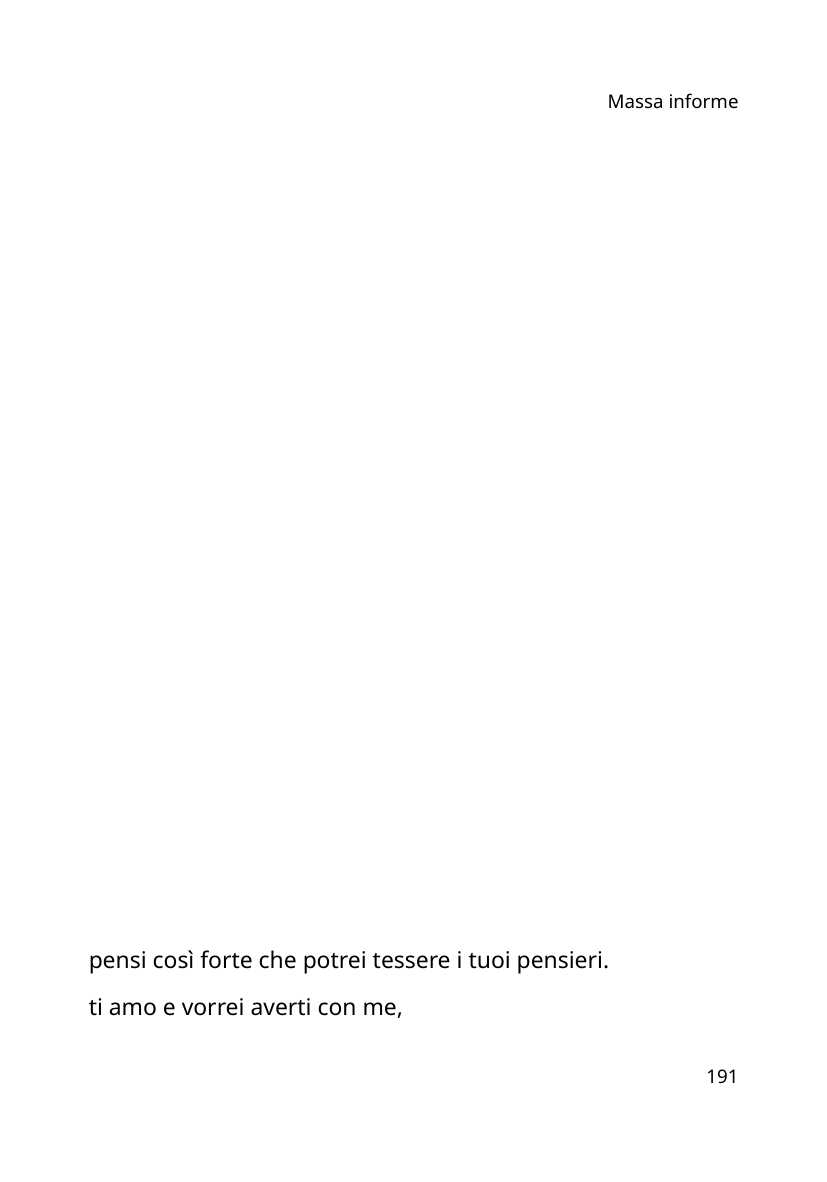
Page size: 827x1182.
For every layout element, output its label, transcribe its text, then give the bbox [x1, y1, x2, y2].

text ti amo e vorrei averti con me, [88, 991, 738, 1022]
text pensi così forte che potrei tessere i tuoi pensieri. [88, 944, 738, 976]
